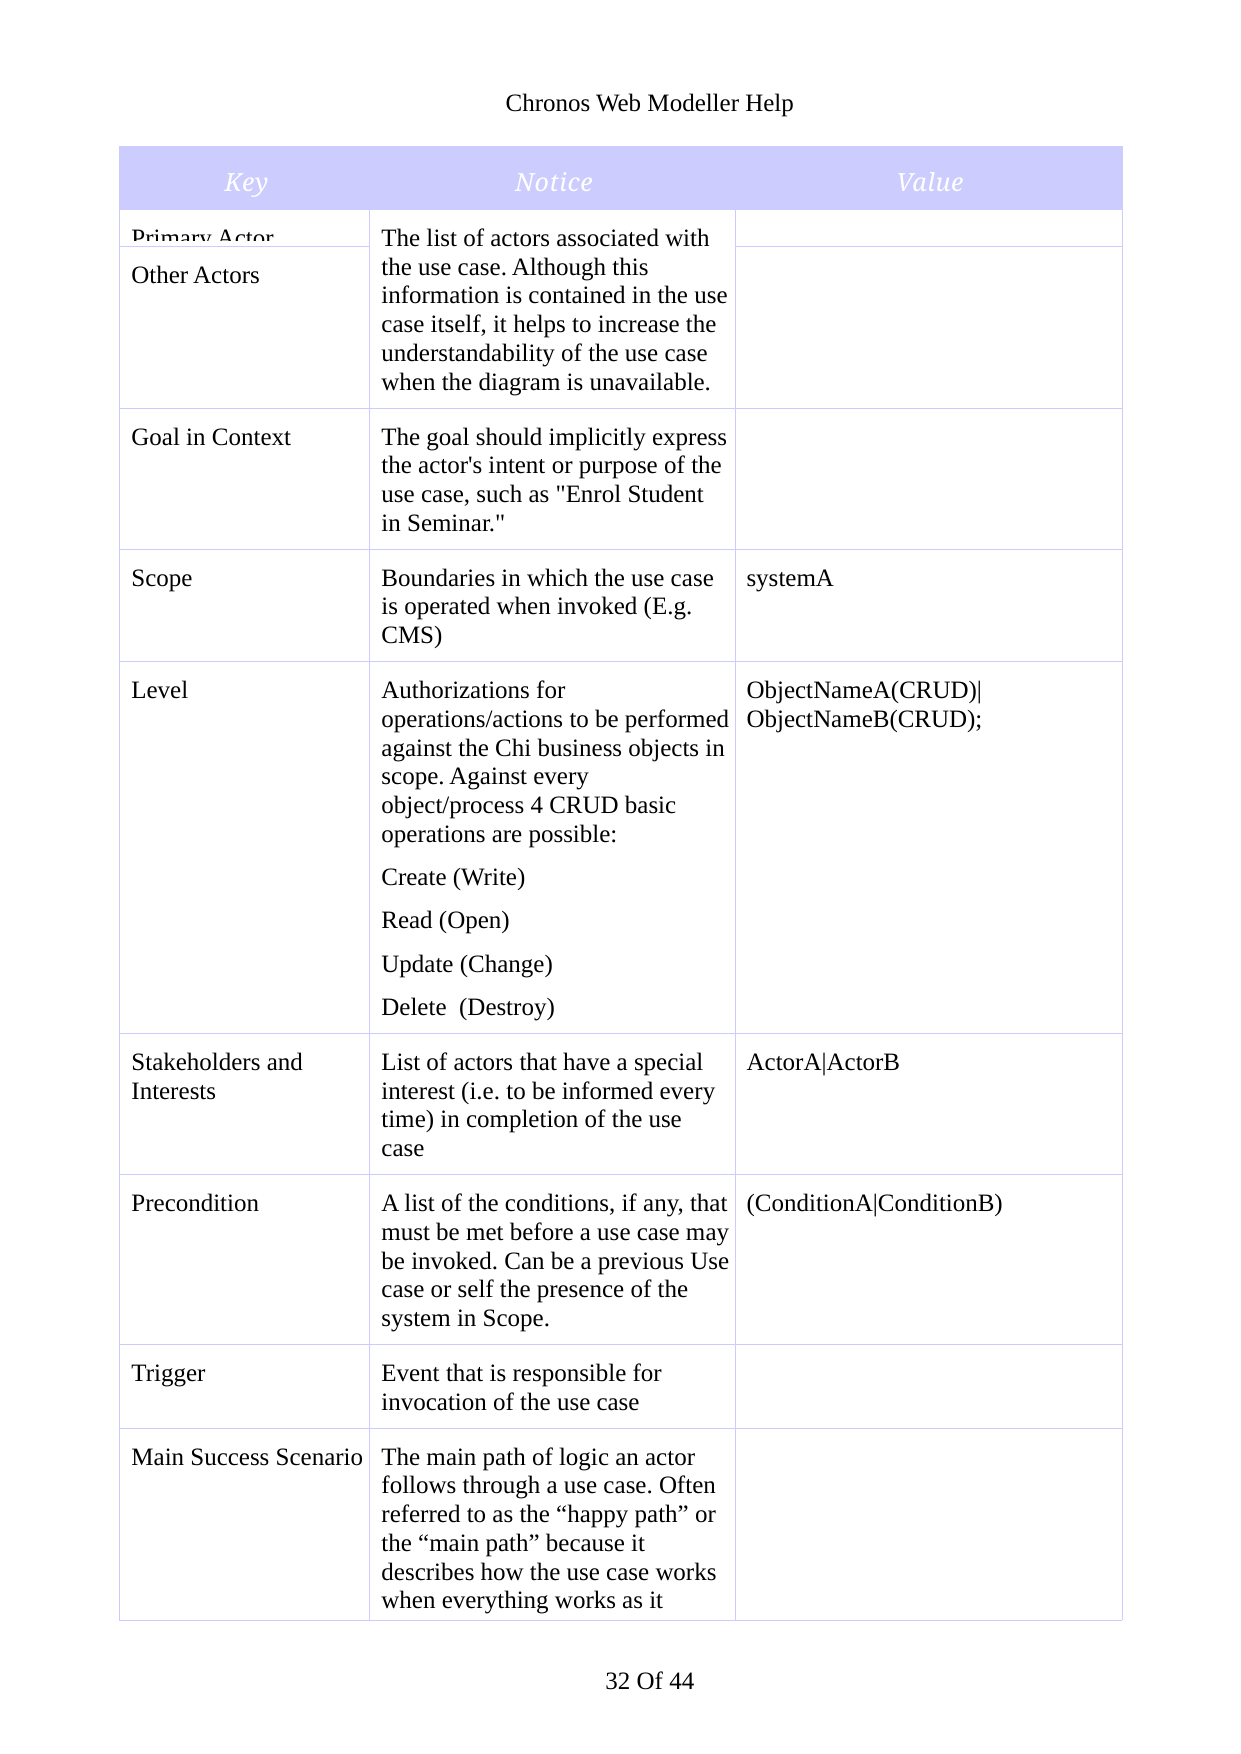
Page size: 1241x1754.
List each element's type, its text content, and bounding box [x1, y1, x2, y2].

table_cell Main Success Scenario [120, 1429, 369, 1620]
table_cell Stakeholders and Interests [120, 1034, 369, 1174]
table_cell Goal in Context [120, 409, 369, 548]
table_cell ObjectNameA(CRUD)| ObjectNameB(CRUD); [736, 662, 1122, 1033]
table_cell The list of actors associated with the use case. Although this information is contained in the use case itself, it helps to increase the understandability of the use case when the diagram is unavailable. [370, 210, 735, 407]
table_cell Primary Actor [120, 210, 369, 246]
table_cell Other Actors [120, 247, 369, 407]
table_cell [736, 409, 1122, 548]
table_cell Authorizations for operations/actions to be performed against the Chi business objects in scope. Against every object/process 4 CRUD basic operations are possible: Create (Write) Read (Open) Update (Change) Delete (Destroy) [370, 662, 735, 1033]
table_cell [736, 247, 1122, 407]
table_cell Event that is responsible for invocation of the use case [370, 1345, 735, 1428]
table_header Key [120, 147, 369, 209]
table_cell The main path of logic an actor follows through a use case. Often referred to as the “happy path” or the “main path” because it describes how the use case works when everything works as it [370, 1429, 735, 1620]
table_cell [736, 210, 1122, 246]
table_cell ActorA|ActorB [736, 1034, 1122, 1174]
table_header Value [736, 147, 1122, 209]
table_cell Boundaries in which the use case is operated when invoked (E.g. CMS) [370, 550, 735, 661]
table_cell [736, 1429, 1122, 1620]
table_cell The goal should implicitly express the actor's intent or purpose of the use case, such as "Enrol Student in Seminar." [370, 409, 735, 548]
table_header Notice [370, 147, 735, 209]
table_cell Level [120, 662, 369, 1033]
table_cell Trigger [120, 1345, 369, 1428]
table_cell [736, 1345, 1122, 1428]
table_cell (ConditionA|ConditionB) [736, 1175, 1122, 1344]
table_cell List of actors that have a special interest (i.e. to be informed every time) in completion of the use case [370, 1034, 735, 1174]
table_cell A list of the conditions, if any, that must be met before a use case may be invoked. Can be a previous Use case or self the presence of the system in Scope. [370, 1175, 735, 1344]
table_cell Precondition [120, 1175, 369, 1344]
table_cell Scope [120, 550, 369, 661]
table_cell systemA [736, 550, 1122, 661]
